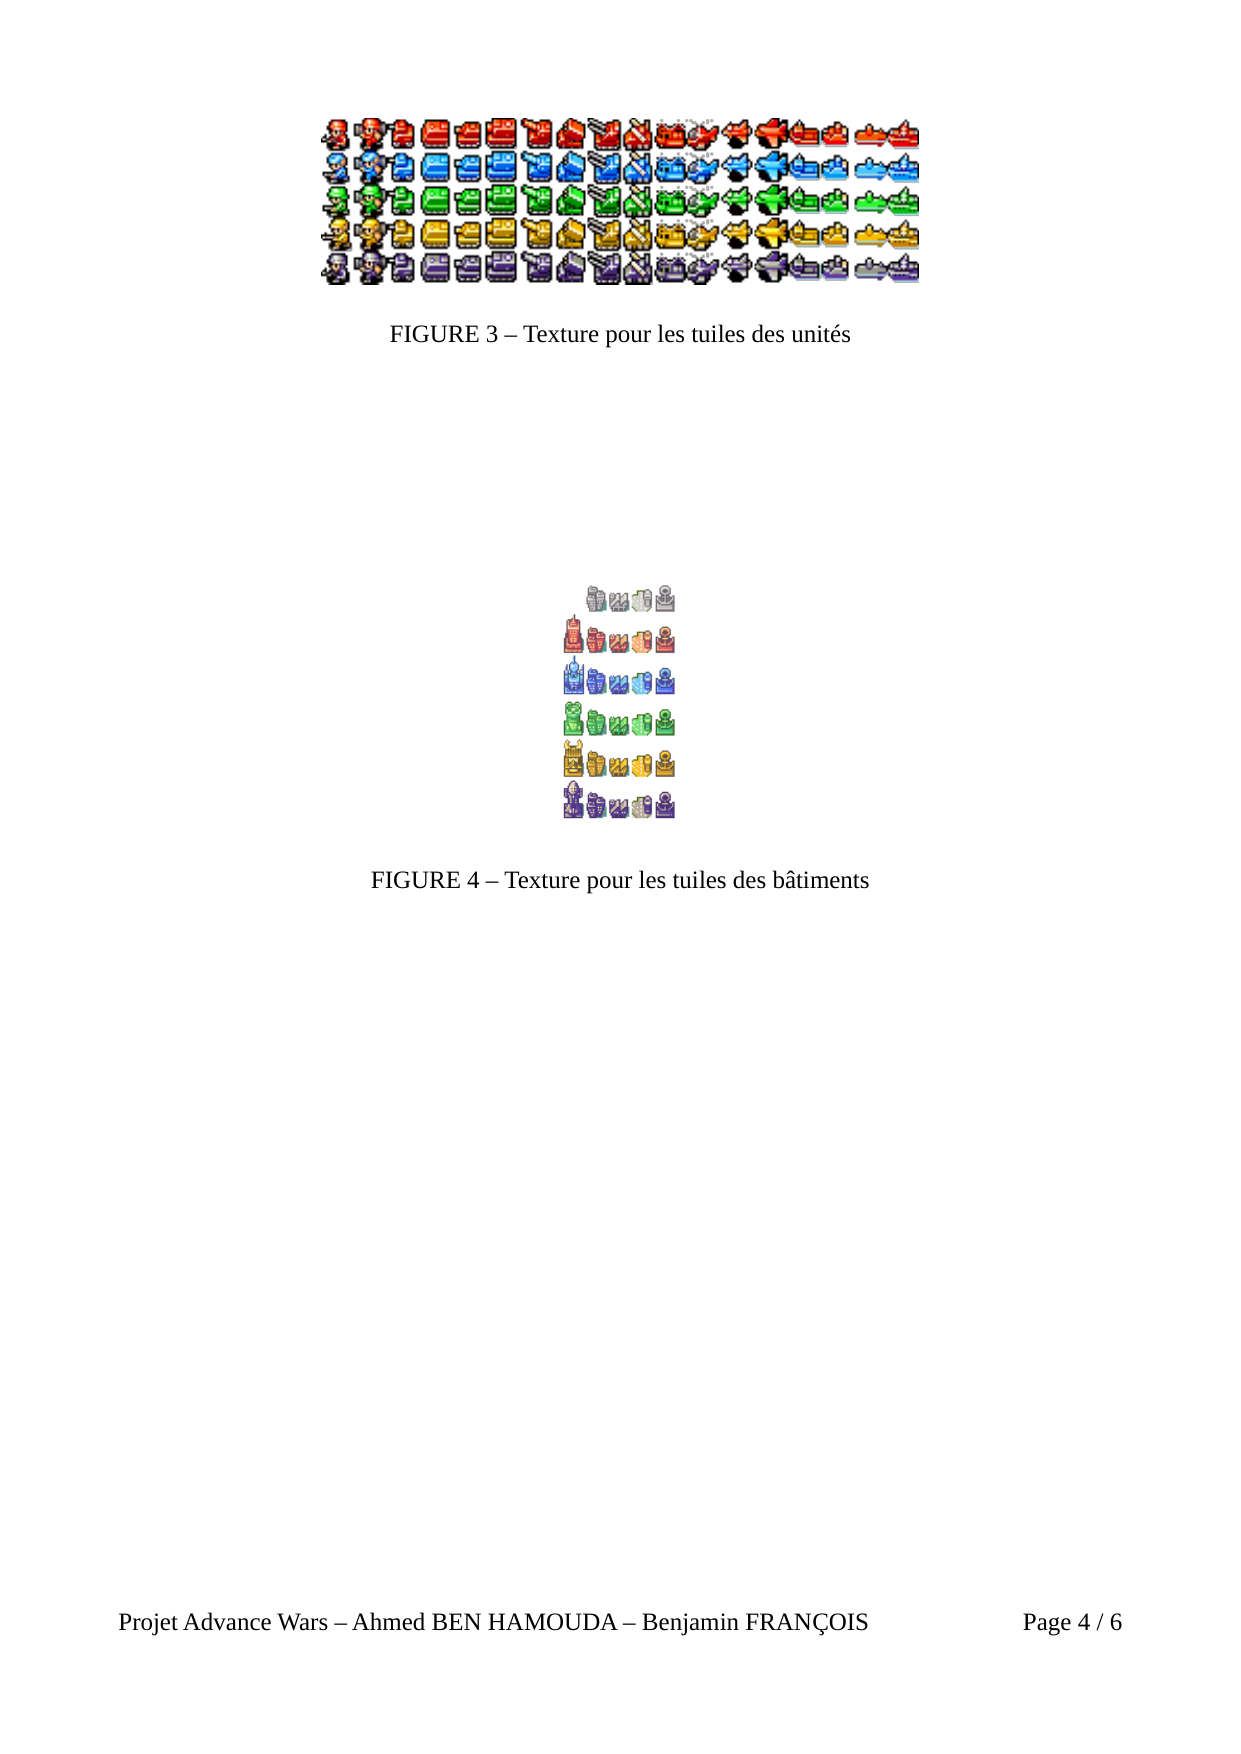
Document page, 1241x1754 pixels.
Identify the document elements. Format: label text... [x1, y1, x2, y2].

text FIGURE 3 – Texture pour les tuiles des unités [118, 319, 1122, 348]
picture [321, 118, 919, 285]
text FIGURE 4 – Texture pour les tuiles des bâtiments [118, 866, 1122, 894]
picture [559, 578, 681, 822]
